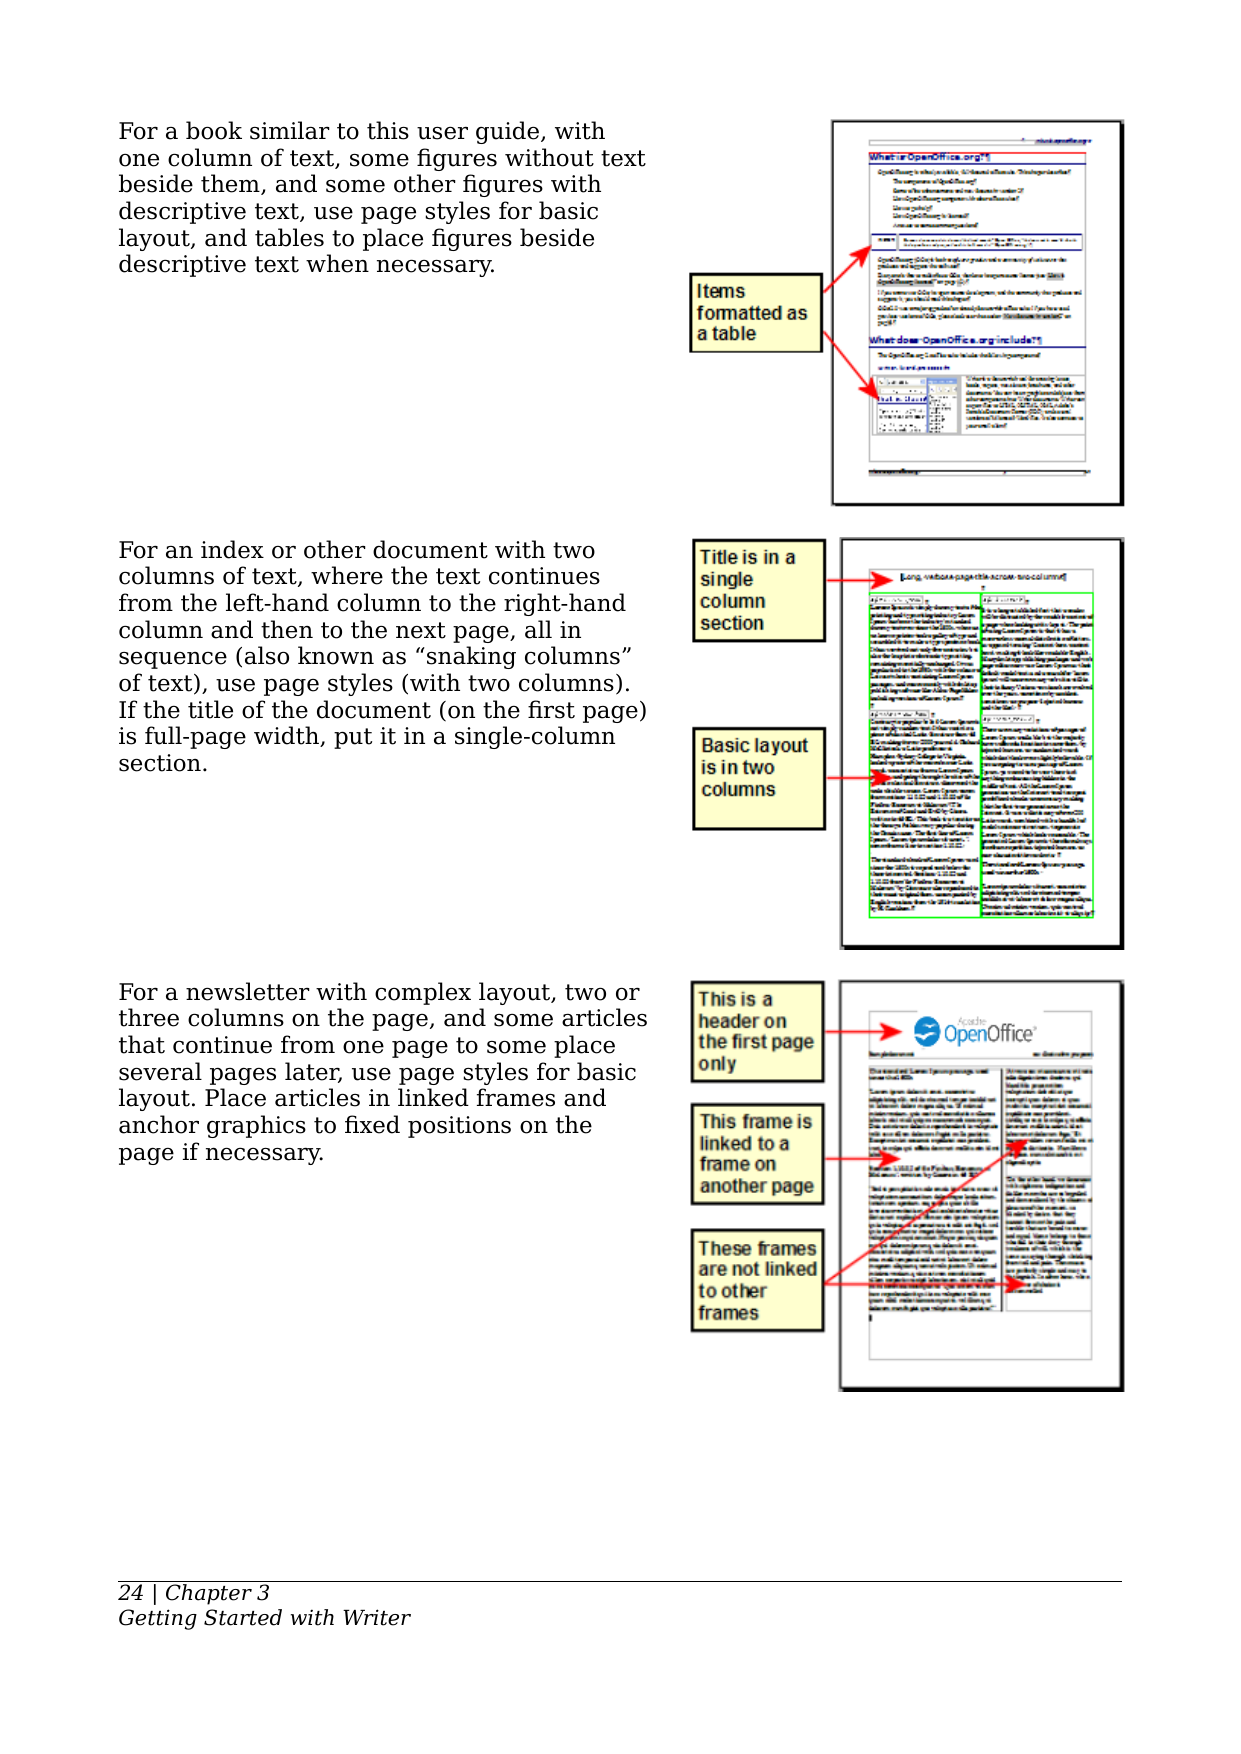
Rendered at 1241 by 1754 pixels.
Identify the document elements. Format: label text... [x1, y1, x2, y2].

picture [688, 536, 1126, 950]
table_header For a book similar to this user guide, with one column of text, some figures without text beside them, and some other figures with descriptive text, use page styles for basic layout, and tables to place figures beside descriptive text when necessary. [118, 118, 651, 537]
table_header [651, 118, 1126, 537]
table_cell For an index or other document with two columns of text, where the text continues from the left-hand column to the right-hand column and then to the next page, all in sequence (also known as “snaking columns” of text), use page styles (with two columns). If the title of the document (on the first page) is full-page width, put it in a single-column section. [118, 537, 651, 979]
picture [688, 118, 1126, 508]
table_cell [651, 537, 1126, 979]
table_cell [651, 979, 1126, 1421]
table_cell For a newsletter with complex layout, two or three columns on the page, and some articles that continue from one page to some place several pages later, use page styles for basic layout. Place articles in linked frames and anchor graphics to fixed positions on the page if necessary. [118, 979, 651, 1421]
picture [688, 978, 1126, 1392]
